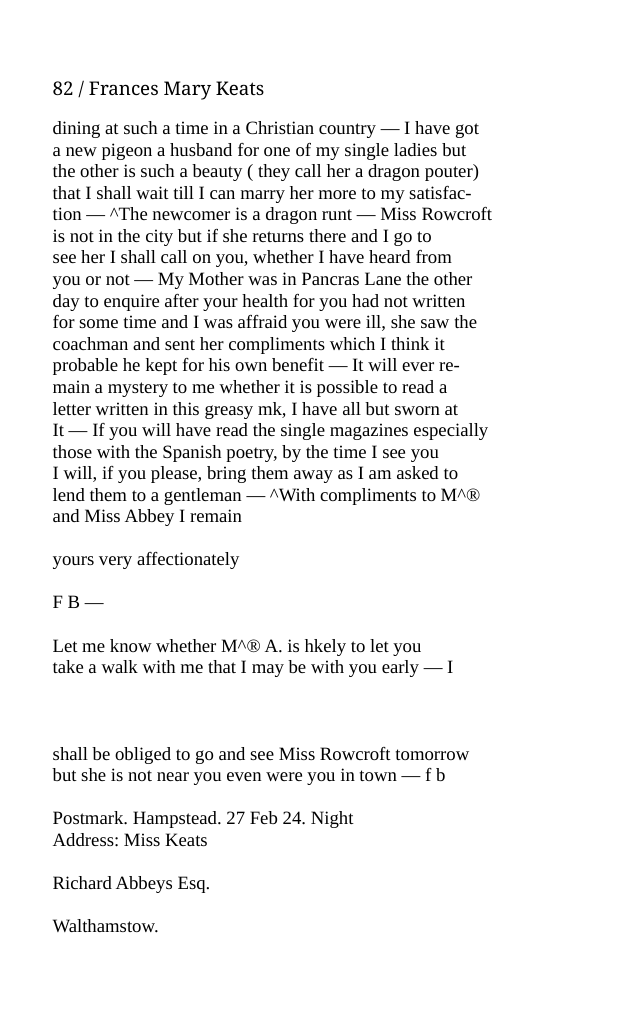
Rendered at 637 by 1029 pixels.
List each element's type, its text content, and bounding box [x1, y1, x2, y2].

text Richard Abbeys Esq. [52, 872, 538, 893]
text Walthamstow. [52, 915, 538, 936]
text I will, if you please, bring them away as I am asked to [52, 462, 538, 484]
text tion — ^The newcomer is a dragon runt — Miss Rowcroft [52, 203, 538, 225]
text is not in the city but if she returns there and I go to [52, 225, 538, 246]
text and Miss Abbey I remain [52, 505, 538, 527]
text coachman and sent her compliments which I think it [52, 333, 538, 354]
text probable he kept for his own benefit — It will ever re- [52, 354, 538, 376]
text for some time and I was affraid you were ill, she saw the [52, 311, 538, 333]
text F B — [52, 591, 538, 613]
text see her I shall call on you, whether I have heard from [52, 246, 538, 268]
text Let me know whether M^® A. is hkely to let you [52, 634, 538, 656]
text that I shall wait till I can marry her more to my satisfac- [52, 182, 538, 203]
text Address: Miss Keats [52, 829, 538, 850]
text letter written in this greasy mk, I have all but sworn at [52, 397, 538, 419]
text shall be obliged to go and see Miss Rowcroft tomorrow [52, 742, 538, 764]
text It — If you will have read the single magazines especially [52, 419, 538, 441]
text main a mystery to me whether it is possible to read a [52, 376, 538, 397]
text a new pigeon a husband for one of my single ladies but [52, 139, 538, 160]
text dining at such a time in a Christian country — I have got [52, 117, 538, 139]
text take a walk with me that I may be with you early — I [52, 656, 538, 678]
text those with the Spanish poetry, by the time I see you [52, 441, 538, 462]
text the other is such a beauty ( they call her a dragon pouter) [52, 160, 538, 182]
text day to enquire after your health for you had not written [52, 289, 538, 311]
text Postmark. Hampstead. 27 Feb 24. Night [52, 807, 538, 829]
text yours very affectionately [52, 548, 538, 570]
text but she is not near you even were you in town — f b [52, 764, 538, 786]
text lend them to a gentleman — ^With compliments to M^® [52, 484, 538, 505]
text you or not — My Mother was in Pancras Lane the other [52, 268, 538, 289]
